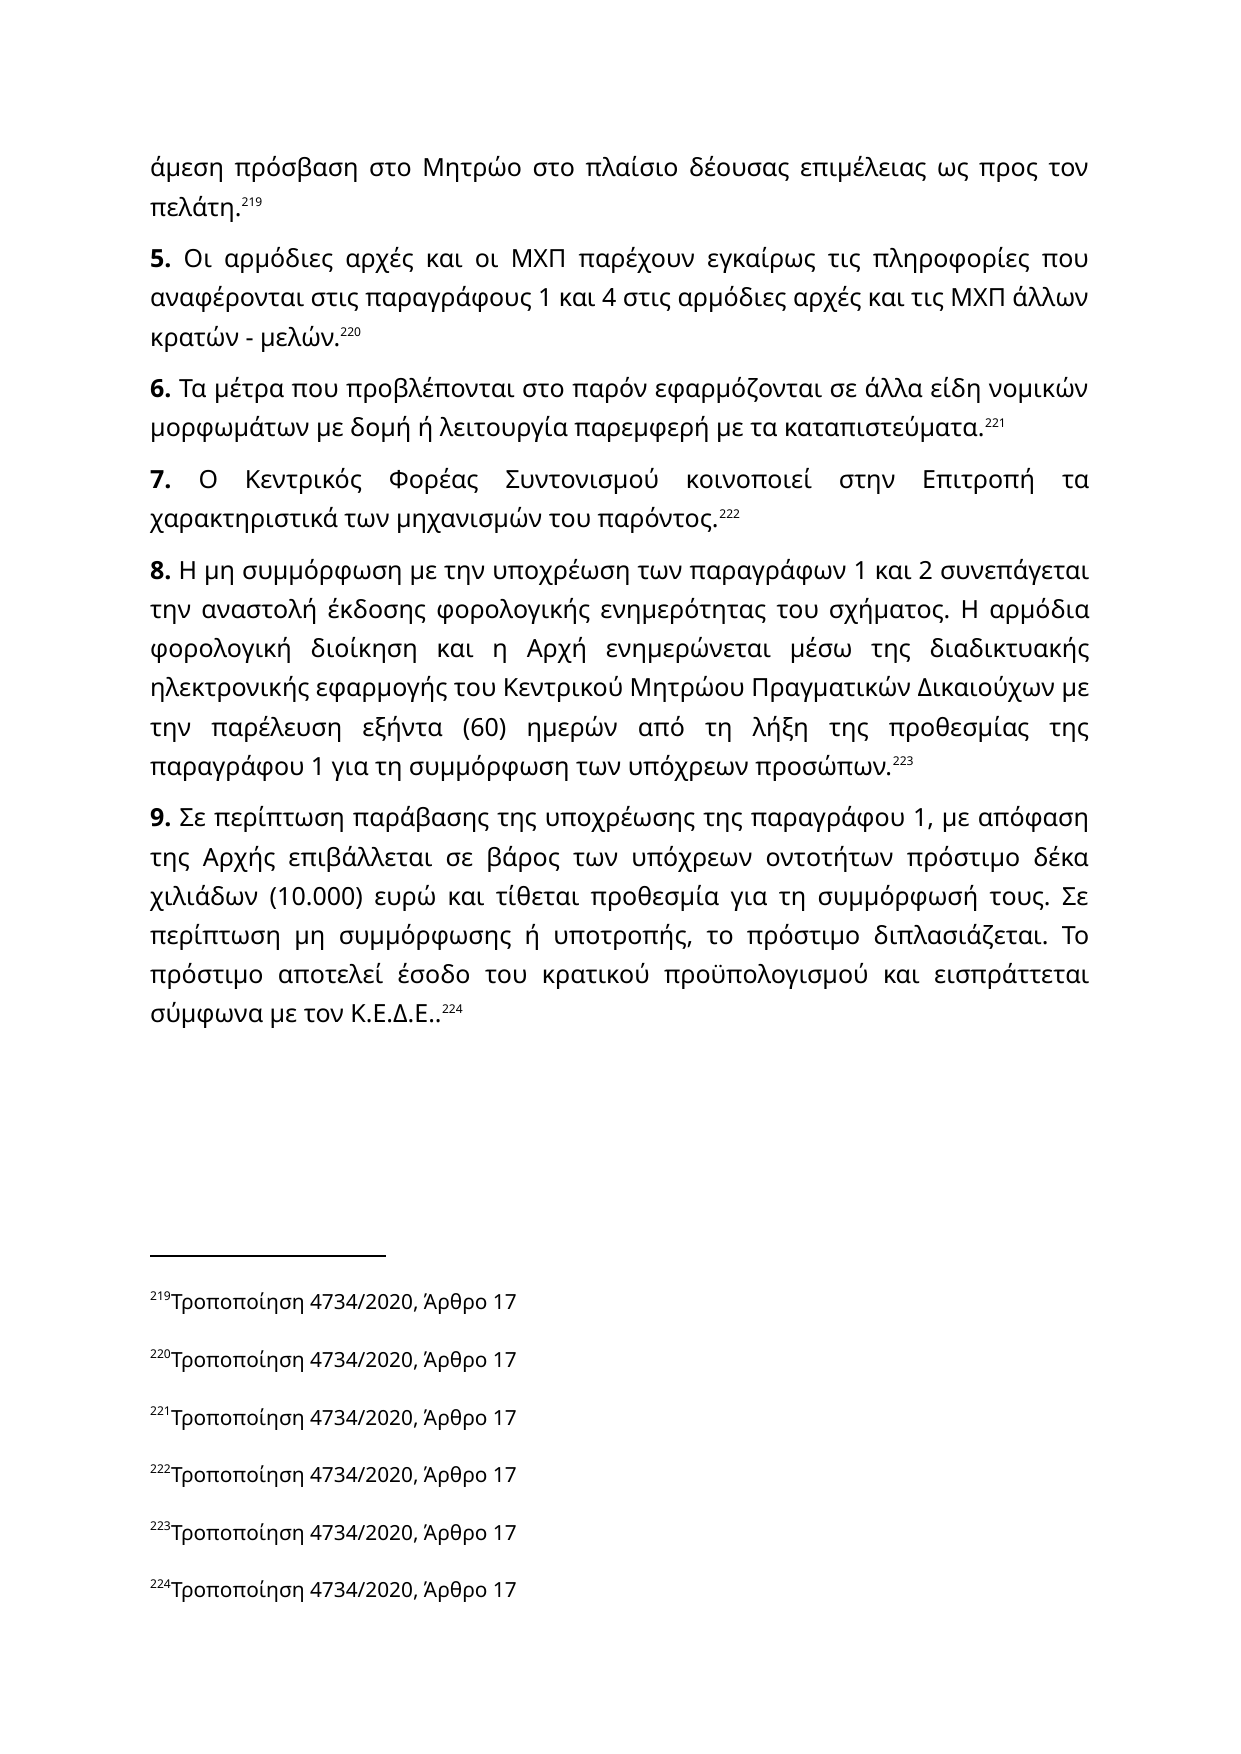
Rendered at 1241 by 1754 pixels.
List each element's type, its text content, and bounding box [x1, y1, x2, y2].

text 9. Σε περίπτωση παράβασης της υποχρέωσης της παραγράφου 1, με απόφαση της Αρχής επιβάλλεται σε βάρος των υπόχρεων οντοτήτων πρόστιμο δέκα χιλιάδων (10.000) ευρώ και τίθεται προθεσμία για τη συμμόρφωσή τους. Σε περίπτωση μη συμμόρφωσης ή υποτροπής, το πρόστιμο διπλασιάζεται. Το πρόστιμο αποτελεί έσοδο του κρατικού προϋπολογισμού και εισπράττεται σύμφωνα με τον Κ.Ε.Δ.Ε.. [150, 800, 1090, 1030]
text 8. Η μη συμμόρφωση με την υποχρέωση των παραγράφων 1 και 2 συνεπάγεται την αναστολή έκδοσης φορολογικής ενημερότητας του σχήματος. Η αρμόδια φορολογική διοίκηση και η Αρχή ενημερώνεται μέσω της διαδικτυακής ηλεκτρονικής εφαρμογής του Κεντρικού Μητρώου Πραγματικών Δικαιούχων με την παρέλευση εξήντα (60) ημερών από τη λήξη της προθεσμίας της παραγράφου 1 για τη συμμόρφωση των υπόχρεων προσώπων. [150, 552, 1090, 782]
text Τροποποίηση 4734/2020, Άρθρο 17 [150, 1576, 1090, 1604]
text 7. Ο Κεντρικός Φορέας Συντονισμού κοινοποιεί στην Επιτροπή τα χαρακτηριστικά των μηχανισμών του παρόντος. [150, 462, 1090, 535]
text άμεση πρόσβαση στο Μητρώο στο πλαίσιο δέουσας επιμέλειας ως προς τον πελάτη. [150, 150, 1090, 223]
text 6. Τα μέτρα που προβλέπονται στο παρόν εφαρμόζονται σε άλλα είδη νομικών μορφωμάτων με δομή ή λειτουργία παρεμφερή με τα καταπιστεύματα. [150, 371, 1090, 444]
text Τροποποίηση 4734/2020, Άρθρο 17 [150, 1345, 1090, 1373]
text Τροποποίηση 4734/2020, Άρθρο 17 [150, 1287, 1090, 1316]
text Τροποποίηση 4734/2020, Άρθρο 17 [150, 1518, 1090, 1546]
text Τροποποίηση 4734/2020, Άρθρο 17 [150, 1460, 1090, 1489]
text 5. Οι αρμόδιες αρχές και οι ΜΧΠ παρέχουν εγκαίρως τις πληροφορίες που αναφέρονται στις παραγράφους 1 και 4 στις αρμόδιες αρχές και τις ΜΧΠ άλλων κρατών - μελών. [150, 241, 1090, 353]
text Τροποποίηση 4734/2020, Άρθρο 17 [150, 1403, 1090, 1431]
